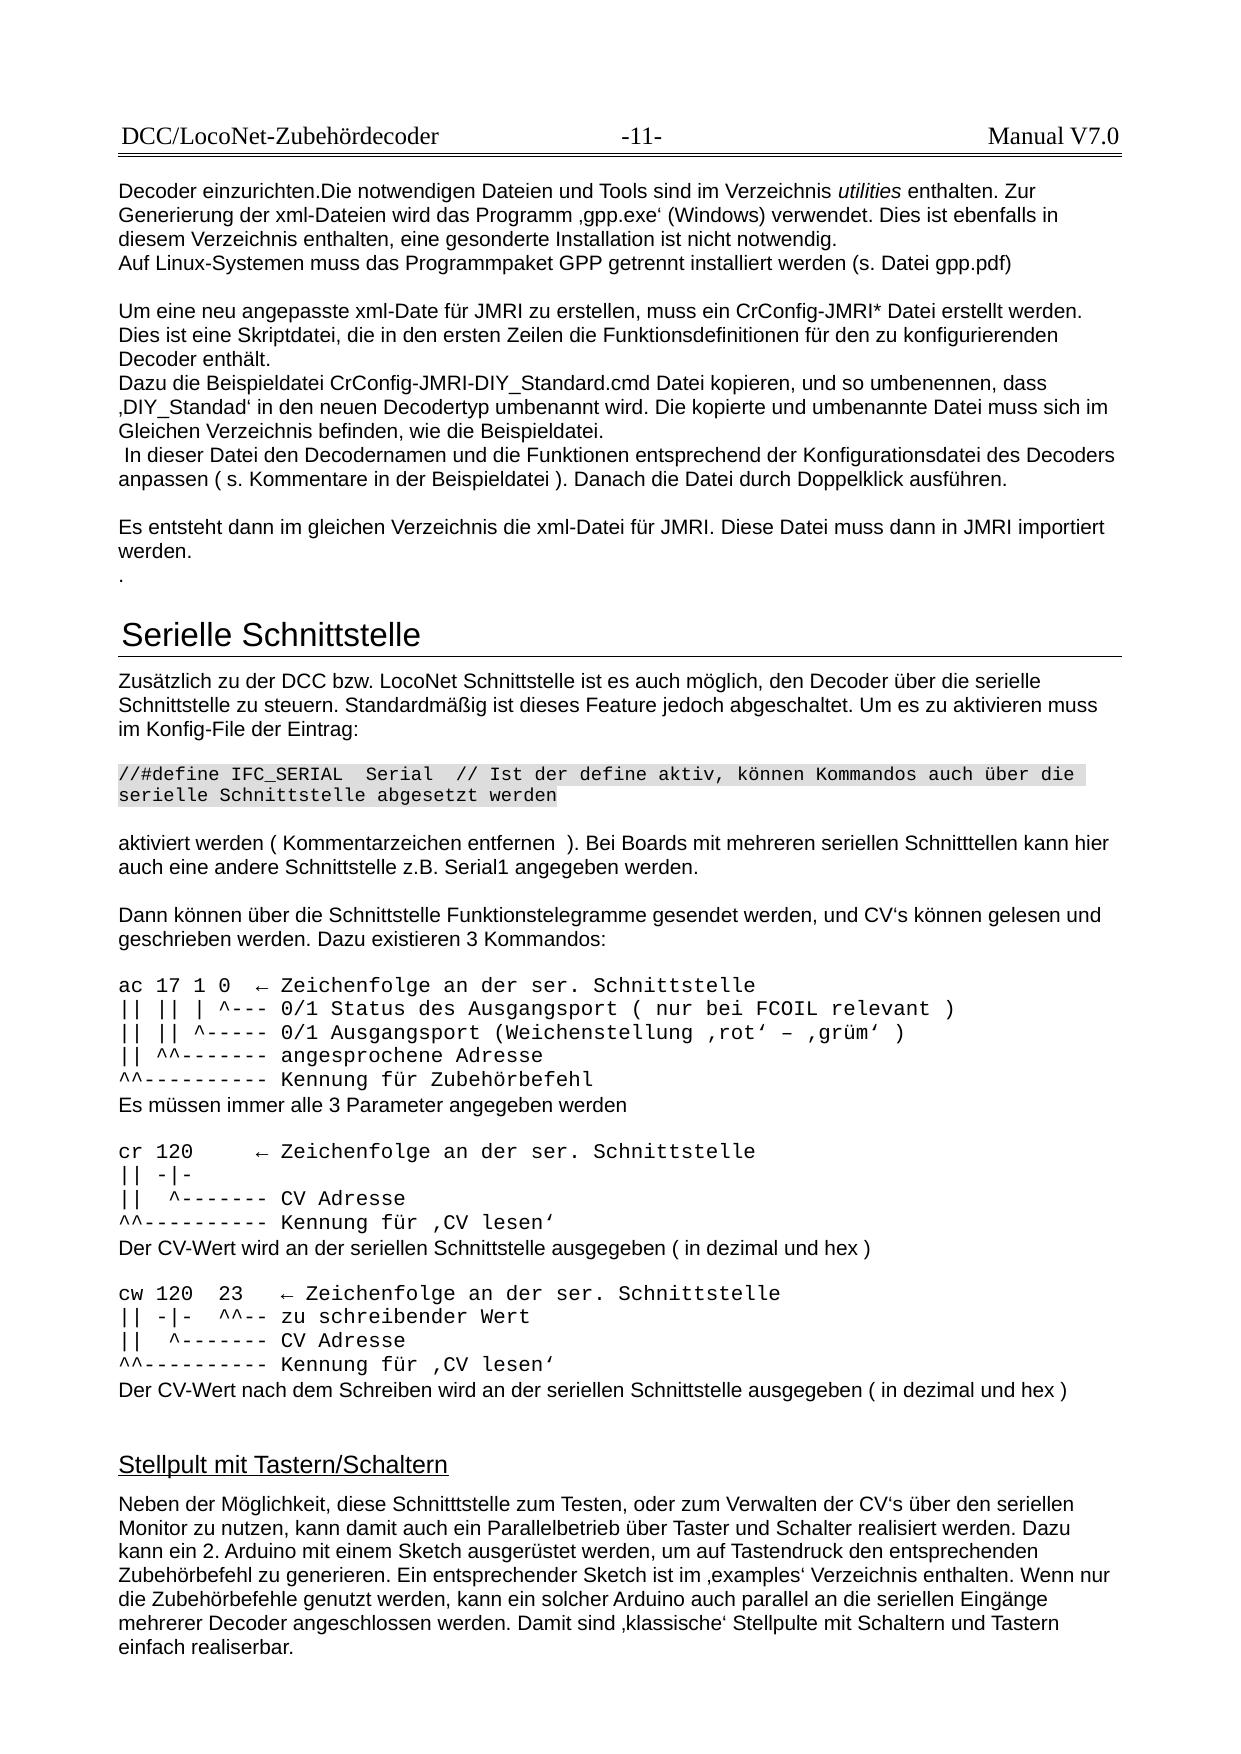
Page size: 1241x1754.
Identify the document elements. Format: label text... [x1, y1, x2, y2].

text ^^---------- Kennung für ‚CV lesen‘ [118, 1212, 1122, 1235]
text || || | ^--- 0/1 Status des Ausgangsport ( nur bei FCOIL relevant ) [118, 998, 1122, 1022]
text Neben der Möglichkeit, diese Schnitttstelle zum Testen, oder zum Verwalten der CV‘s über den seriellen Monitor zu nutzen, kann damit auch ein Parallelbetrieb über Taster und Schalter realisiert werden. Dazu kann ein 2. Arduino mit einem Sketch ausgerüstet werden, um auf Tastendruck den entsprechenden Zubehörbefehl zu generieren. Ein entsprechender Sketch ist im ‚examples‘ Verzeichnis enthalten. Wenn nur die Zubehörbefehle genutzt werden, kann ein solcher Arduino auch parallel an die seriellen Eingänge mehrerer Decoder angeschlossen werden. Damit sind ‚klassische‘ Stellpulte mit Schaltern und Tastern einfach realiserbar. [118, 1491, 1122, 1659]
text aktiviert werden ( Kommentarzeichen entfernen ). Bei Boards mit mehreren seriellen Schnitttellen kann hier auch eine andere Schnittstelle z.B. Serial1 angegeben werden. [118, 831, 1122, 879]
text Zusätzlich zu der DCC bzw. LocoNet Schnittstelle ist es auch möglich, den Decoder über die serielle Schnittstelle zu steuern. Standardmäßig ist dieses Feature jedoch abgeschaltet. Um es zu aktivieren muss im Konfig-File der Eintrag: [118, 668, 1122, 740]
text Es müssen immer alle 3 Parameter angegeben werden [118, 1093, 1122, 1117]
text Der CV-Wert wird an der seriellen Schnittstelle ausgegeben ( in dezimal und hex ) [118, 1235, 1122, 1259]
subtitle Stellpult mit Tastern/Schaltern [118, 1450, 1122, 1479]
text || ^^------- angesprochene Adresse [118, 1046, 1122, 1069]
text Auf Linux-Systemen muss das Programmpaket GPP getrennt installiert werden (s. Datei gpp.pdf) [118, 251, 1122, 275]
text || -|- [118, 1164, 1122, 1188]
text ^^---------- Kennung für ‚CV lesen‘ [118, 1354, 1122, 1377]
text Dazu die Beispieldatei CrConfig-JMRI-DIY_Standard.cmd Datei kopieren, und so umbenennen, dass ‚DIY_Standad‘ in den neuen Decodertyp umbenannt wird. Die kopierte und umbenannte Datei muss sich im Gleichen Verzeichnis befinden, wie die Beispieldatei. [118, 371, 1122, 443]
text || ^------- CV Adresse [118, 1188, 1122, 1212]
text ^^---------- Kennung für Zubehörbefehl [118, 1069, 1122, 1093]
text cr 120 ← Zeichenfolge an der ser. Schnittstelle [118, 1141, 1122, 1164]
text Dann können über die Schnittstelle Funktionstelegramme gesendet werden, und CV‘s können gelesen und geschrieben werden. Dazu existieren 3 Kommandos: [118, 903, 1122, 951]
text ac 17 1 0 ← Zeichenfolge an der ser. Schnittstelle [118, 974, 1122, 998]
text In dieser Datei den Decodernamen und die Funktionen entsprechend der Konfigurationsdatei des Decoders anpassen ( s. Kommentare in der Beispieldatei ). Danach die Datei durch Doppelklick ausführen. [118, 443, 1122, 491]
text Der CV-Wert nach dem Schreiben wird an der seriellen Schnittstelle ausgegeben ( in dezimal und hex ) [118, 1377, 1122, 1401]
text Es entsteht dann im gleichen Verzeichnis die xml-Datei für JMRI. Diese Datei muss dann in JMRI importiert werden. [118, 515, 1122, 563]
text cw 120 23 ← Zeichenfolge an der ser. Schnittstelle [118, 1283, 1122, 1307]
text || -|- ^^-- zu schreibender Wert [118, 1307, 1122, 1330]
text //#define IFC_SERIAL Serial // Ist der define aktiv, können Kommandos auch über die serielle Schnittstelle abgesetzt werden [118, 764, 1152, 807]
subtitle Serielle Schnittstelle [118, 612, 1122, 656]
text Decoder einzurichten.Die notwendigen Dateien und Tools sind im Verzeichnis utilities enthalten. Zur Generierung der xml-Dateien wird das Programm ‚gpp.exe‘ (Windows) verwendet. Dies ist ebenfalls in diesem Verzeichnis enthalten, eine gesonderte Installation ist nicht notwendig. [118, 179, 1122, 251]
text || ^------- CV Adresse [118, 1330, 1122, 1354]
text || || ^----- 0/1 Ausgangsport (Weichenstellung ‚rot‘ – ‚grüm‘ ) [118, 1022, 1122, 1046]
text . [118, 563, 1122, 587]
text Um eine neu angepasste xml-Date für JMRI zu erstellen, muss ein CrConfig-JMRI* Datei erstellt werden. Dies ist eine Skriptdatei, die in den ersten Zeilen die Funktionsdefinitionen für den zu konfigurierenden Decoder enthält. [118, 299, 1122, 371]
